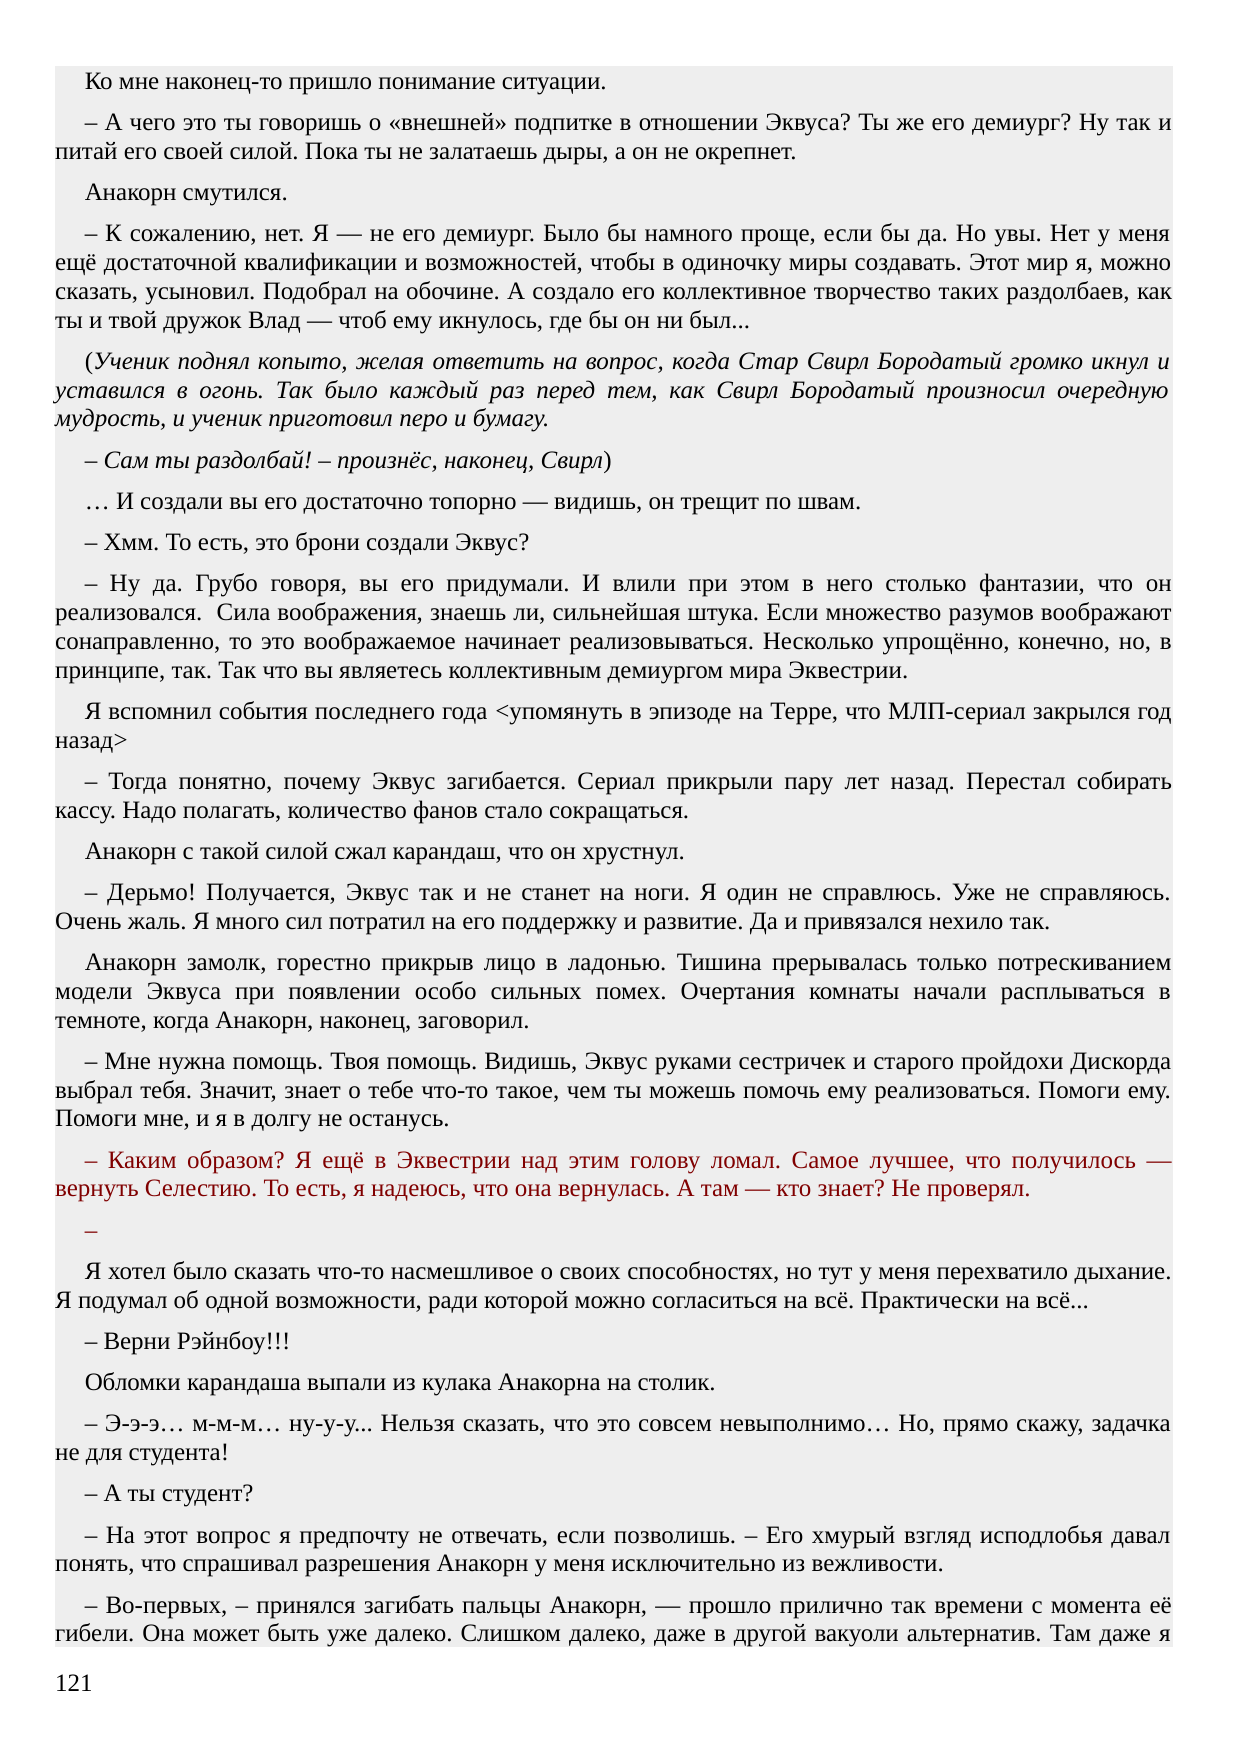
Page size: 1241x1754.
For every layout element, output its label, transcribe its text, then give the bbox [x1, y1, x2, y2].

text Анакорн замолк, горестно прикрыв лицо в ладонью. Тишина прерывалась только потрескиванием модели Эквуса при появлении особо сильных помех. Очертания комнаты начали расплываться в темноте, когда Анакорн, наконец, заговорил. [55, 947, 1173, 1033]
text Анакорн с такой силой сжал карандаш, что он хрустнул. [55, 836, 1173, 865]
text – Каким образом? Я ещё в Эквестрии над этим голову ломал. Самое лучшее, что получилось — вернуть Селестию. То есть, я надеюсь, что она вернулась. А там — кто знает? Не проверял. [55, 1145, 1173, 1202]
text – Ну да. Грубо говоря, вы его придумали. И влили при этом в него столько фантазии, что он реализовался. Сила воображения, знаешь ли, сильнейшая штука. Если множество разумов воображают сонаправленно, то это воображаемое начинает реализовываться. Несколько упрощённо, конечно, но, в принципе, так. Так что вы являетесь коллективным демиургом мира Эквестрии. [55, 568, 1173, 683]
text – Дерьмо! Получается, Эквус так и не станет на ноги. Я один не справлюсь. Уже не справляюсь. Очень жаль. Я много сил потратил на его поддержку и развитие. Да и привязался нехило так. [55, 877, 1173, 935]
text – А ты студент? [55, 1478, 1173, 1507]
text – Сам ты раздолбай! – произнёс, наконец, Свирл) [55, 445, 1173, 473]
text – Хмм. То есть, это брони создали Эквус? [55, 527, 1173, 556]
text – А чего это ты говоришь о «внешней» подпитке в отношении Эквуса? Ты же его демиург? Ну так и питай его своей силой. Пока ты не залатаешь дыры, а он не окрепнет. [55, 107, 1173, 165]
text … И создали вы его достаточно топорно — видишь, он трещит по швам. [55, 486, 1173, 515]
text – На этот вопрос я предпочту не отвечать, если позволишь. – Его хмурый взгляд исподлобья давал понять, что спрашивал разрешения Анакорн у меня исключительно из вежливости. [55, 1520, 1173, 1577]
text – Во-первых, – принялся загибать пальцы Анакорн, — прошло прилично так времени с момента её гибели. Она может быть уже далеко. Слишком далеко, даже в другой вакуоли альтернатив. Там даже я [55, 1590, 1173, 1647]
text Обломки карандаша выпали из кулака Анакорна на столик. [55, 1367, 1173, 1396]
text Ко мне наконец-то пришло понимание ситуации. [55, 66, 1173, 95]
text – К сожалению, нет. Я — не его демиург. Было бы намного проще, если бы да. Но увы. Нет у меня ещё достаточной квалификации и возможностей, чтобы в одиночку миры создавать. Этот мир я, можно сказать, усыновил. Подобрал на обочине. А создало его коллективное творчество таких раздолбаев, как ты и твой дружок Влад — чтоб ему икнулось, где бы он ни был... [55, 218, 1173, 333]
text Я хотел было сказать что-то насмешливое о своих способностях, но тут у меня перехватило дыхание. Я подумал об одной возможности, ради которой можно согласиться на всё. Практически на всё... [55, 1256, 1173, 1313]
text – Мне нужна помощь. Твоя помощь. Видишь, Эквус руками сестричек и старого пройдохи Дискорда выбрал тебя. Значит, знает о тебе что-то такое, чем ты можешь помочь ему реализоваться. Помоги ему. Помоги мне, и я в долгу не останусь. [55, 1046, 1173, 1132]
text Я вспомнил события последнего года <упомянуть в эпизоде на Терре, что МЛП-сериал закрылся год назад> [55, 696, 1173, 753]
text – [55, 1215, 1173, 1243]
text Анакорн смутился. [55, 177, 1173, 206]
text (Ученик поднял копыто, желая ответить на вопрос, когда Стар Свирл Бородатый громко икнул и уставился в огонь. Так было каждый раз перед тем, как Свирл Бородатый произносил очередную мудрость, и ученик приготовил перо и бумагу. [55, 346, 1173, 432]
text – Тогда понятно, почему Эквус загибается. Сериал прикрыли пару лет назад. Перестал собирать кассу. Надо полагать, количество фанов стало сокращаться. [55, 766, 1173, 823]
text – Э-э-э… м-м-м… ну-у-у... Нельзя сказать, что это совсем невыполнимо… Но, прямо скажу, задачка не для студента! [55, 1408, 1173, 1466]
text – Верни Рэйнбоу!!! [55, 1326, 1173, 1355]
